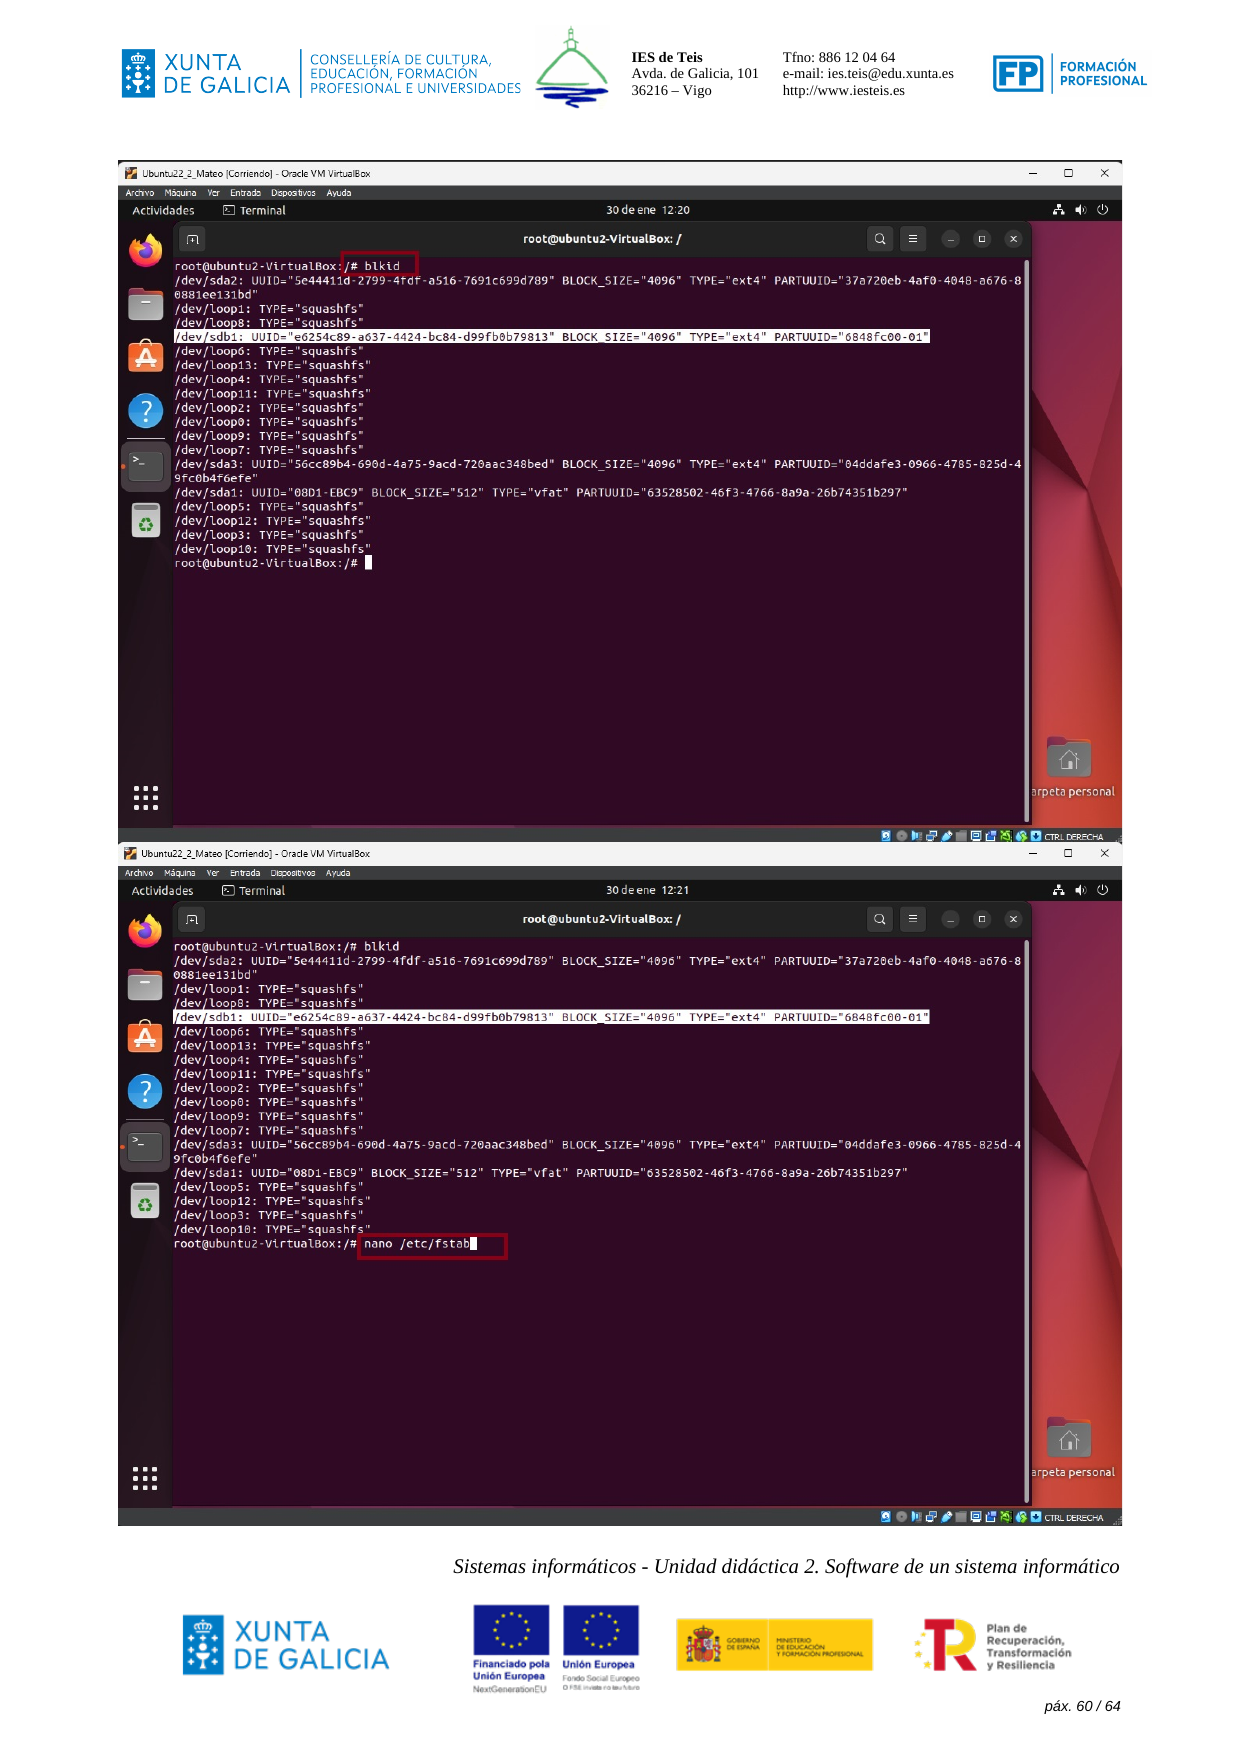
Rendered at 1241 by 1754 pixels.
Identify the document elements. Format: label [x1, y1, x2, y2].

picture [534, 25, 611, 110]
picture [121, 49, 521, 98]
picture [989, 50, 1153, 97]
picture [118, 160, 1123, 1526]
picture [182, 1593, 1085, 1700]
